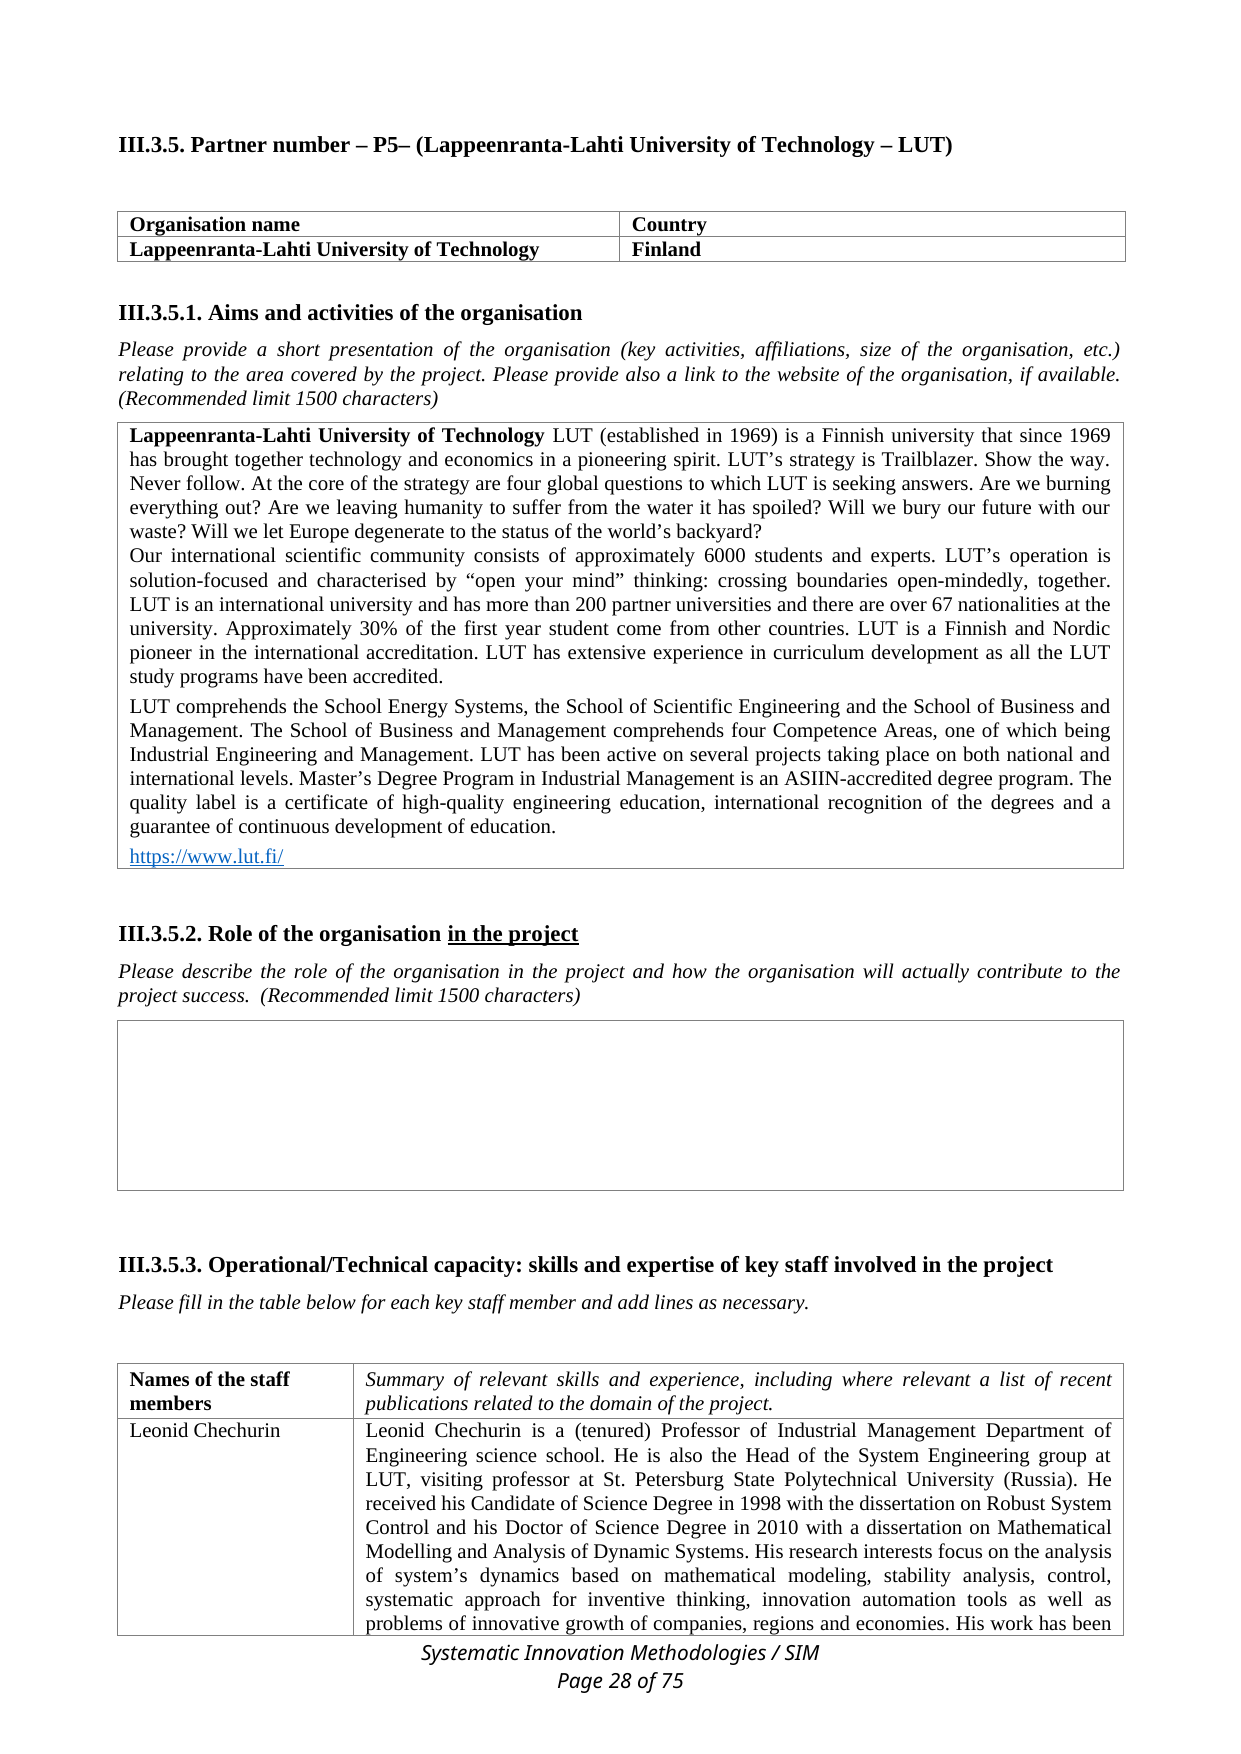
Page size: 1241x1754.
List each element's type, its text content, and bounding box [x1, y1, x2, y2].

table_cell Finland [620, 237, 1125, 261]
table_header Summary of relevant skills and experience, including where relevant a list of recent publications related to the domain of the project. [354, 1364, 1123, 1417]
table_header Names of the staff members [118, 1364, 353, 1417]
table_header Country [620, 212, 1125, 236]
table_cell Leonid Chechurin is a (tenured) Professor of Industrial Management Department of Engineering science school. He is also the Head of the System Engineering group at LUT, visiting professor at St. Petersburg State Polytechnical University (Russia). He received his Candidate of Science Degree in 1998 with the dissertation on Robust System Control and his Doctor of Science Degree in 2010 with a dissertation on Mathematical Modelling and Analysis of Dynamic Systems. His research interests focus on the analysis of system’s dynamics based on mathematical modeling, stability analysis, control, systematic approach for inventive thinking, innovation automation tools as well as problems of innovative growth of companies, regions and economies. His work has been [354, 1419, 1123, 1635]
text III.3.5.2. Role of the organisation in the project [118, 921, 1122, 947]
table_cell Lappeenranta-Lahti University of Technology [118, 237, 619, 261]
text Please provide a short presentation of the organisation (key activities, affiliations, size of the organisation, etc.) relating to the area covered by the project. Please provide also a link to the website of the organisation, if available. (Recommended limit 1500 characters) [118, 337, 1122, 409]
text III.3.5.3. Operational/Technical capacity: skills and expertise of key staff involved in the project [118, 1251, 1122, 1277]
table_header Lappeenranta-Lahti University of Technology LUT (established in 1969) is a Finnish university that since 1969 has brought together technology and economics in a pioneering spirit. LUT’s strategy is Trailblazer. Show the way. Never follow. At the core of the strategy are four global questions to which LUT is seeking answers. Are we burning everything out? Are we leaving humanity to suffer from the water it has spoiled? Will we bury our future with our waste? Will we let Europe degenerate to the status of the world’s backyard? Our international scientific community consists of approximately 6000 students and experts. LUT’s operation is solution-focused and characterised by “open your mind” thinking: crossing boundaries open-mindedly, together. LUT is an international university and has more than 200 partner universities and there are over 67 nationalities at the university. Approximately 30% of the first year student come from other countries. LUT is a Finnish and Nordic pioneer in the international accreditation. LUT has extensive experience in curriculum development as all the LUT study programs have been accredited. LUT comprehends the School Energy Systems, the School of Scientific Engineering and the School of Business and Management. The School of Business and Management comprehends four Competence Areas, one of which being Industrial Engineering and Management. LUT has been active on several projects taking place on both national and international levels. Master’s Degree Program in Industrial Management is an ASIIN-accredited degree program. The quality label is a certificate of high-quality engineering education, international recognition of the degrees and a guarantee of continuous development of education. https://www.lut.fi/ [118, 423, 1123, 868]
table_cell Leonid Chechurin [118, 1419, 353, 1635]
table_header Organisation name [118, 212, 619, 236]
text III.3.5.1. Aims and activities of the organisation [118, 298, 1122, 325]
table_header [118, 1021, 1123, 1189]
subtitle III.3.5. Partner number – P5– (Lappeenranta-Lahti University of Technology – LUT) [118, 131, 1122, 157]
text Please fill in the table below for each key staff member and add lines as necessary. [118, 1290, 1122, 1314]
text Please describe the role of the organisation in the project and how the organisation will actually contribute to the project success. (Recommended limit 1500 characters) [118, 959, 1122, 1007]
